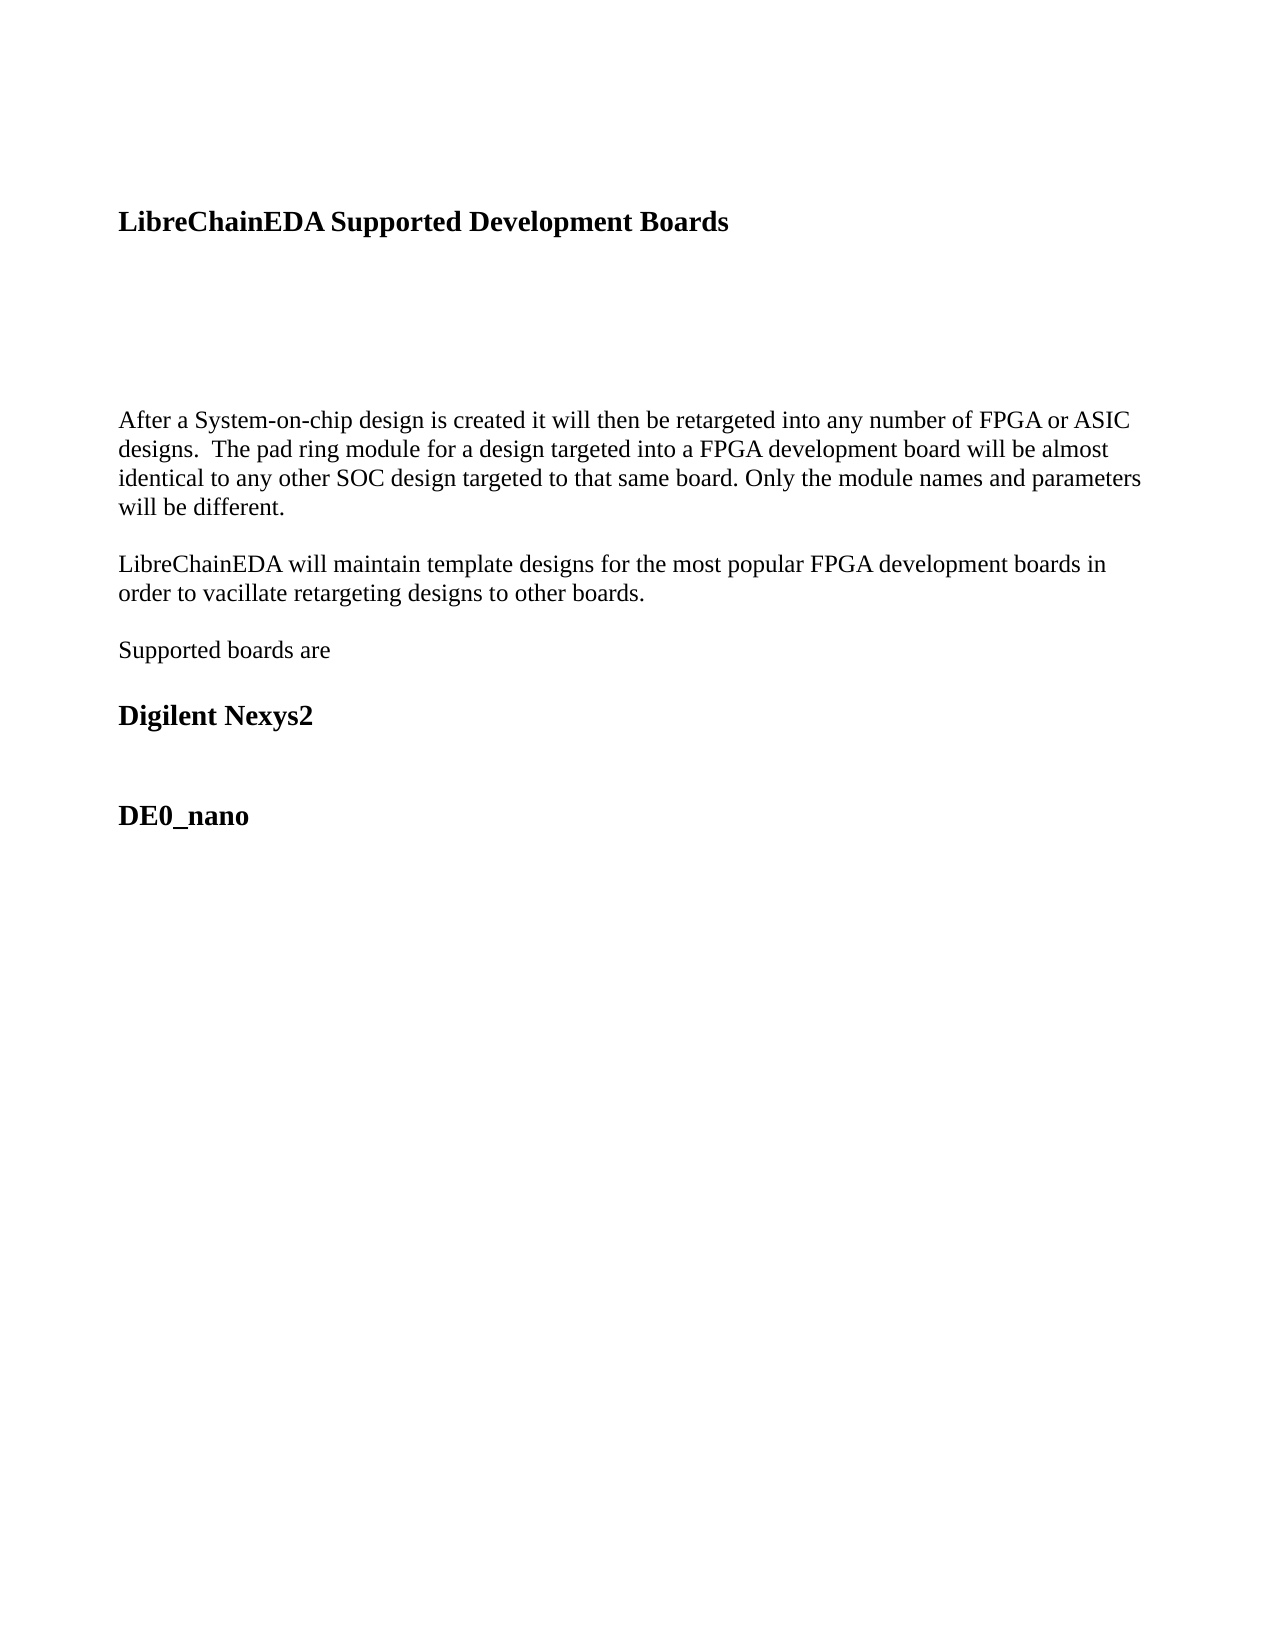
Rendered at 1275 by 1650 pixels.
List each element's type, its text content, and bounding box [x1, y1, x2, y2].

text After a System-on-chip design is created it will then be retargeted into any number of FPGA or ASIC designs. The pad ring module for a design targeted into a FPGA development board will be almost identical to any other SOC design targeted to that same board. Only the module names and parameters will be different. [118, 406, 1157, 521]
text LibreChainEDA will maintain template designs for the most popular FPGA development boards in order to vacillate retargeting designs to other boards. [118, 549, 1157, 607]
text Supported boards are [118, 636, 1157, 664]
text LibreChainEDA Supported Development Boards [118, 204, 1157, 238]
text DE0_nano [118, 798, 1157, 832]
text Digilent Nexys2 [118, 698, 1157, 731]
